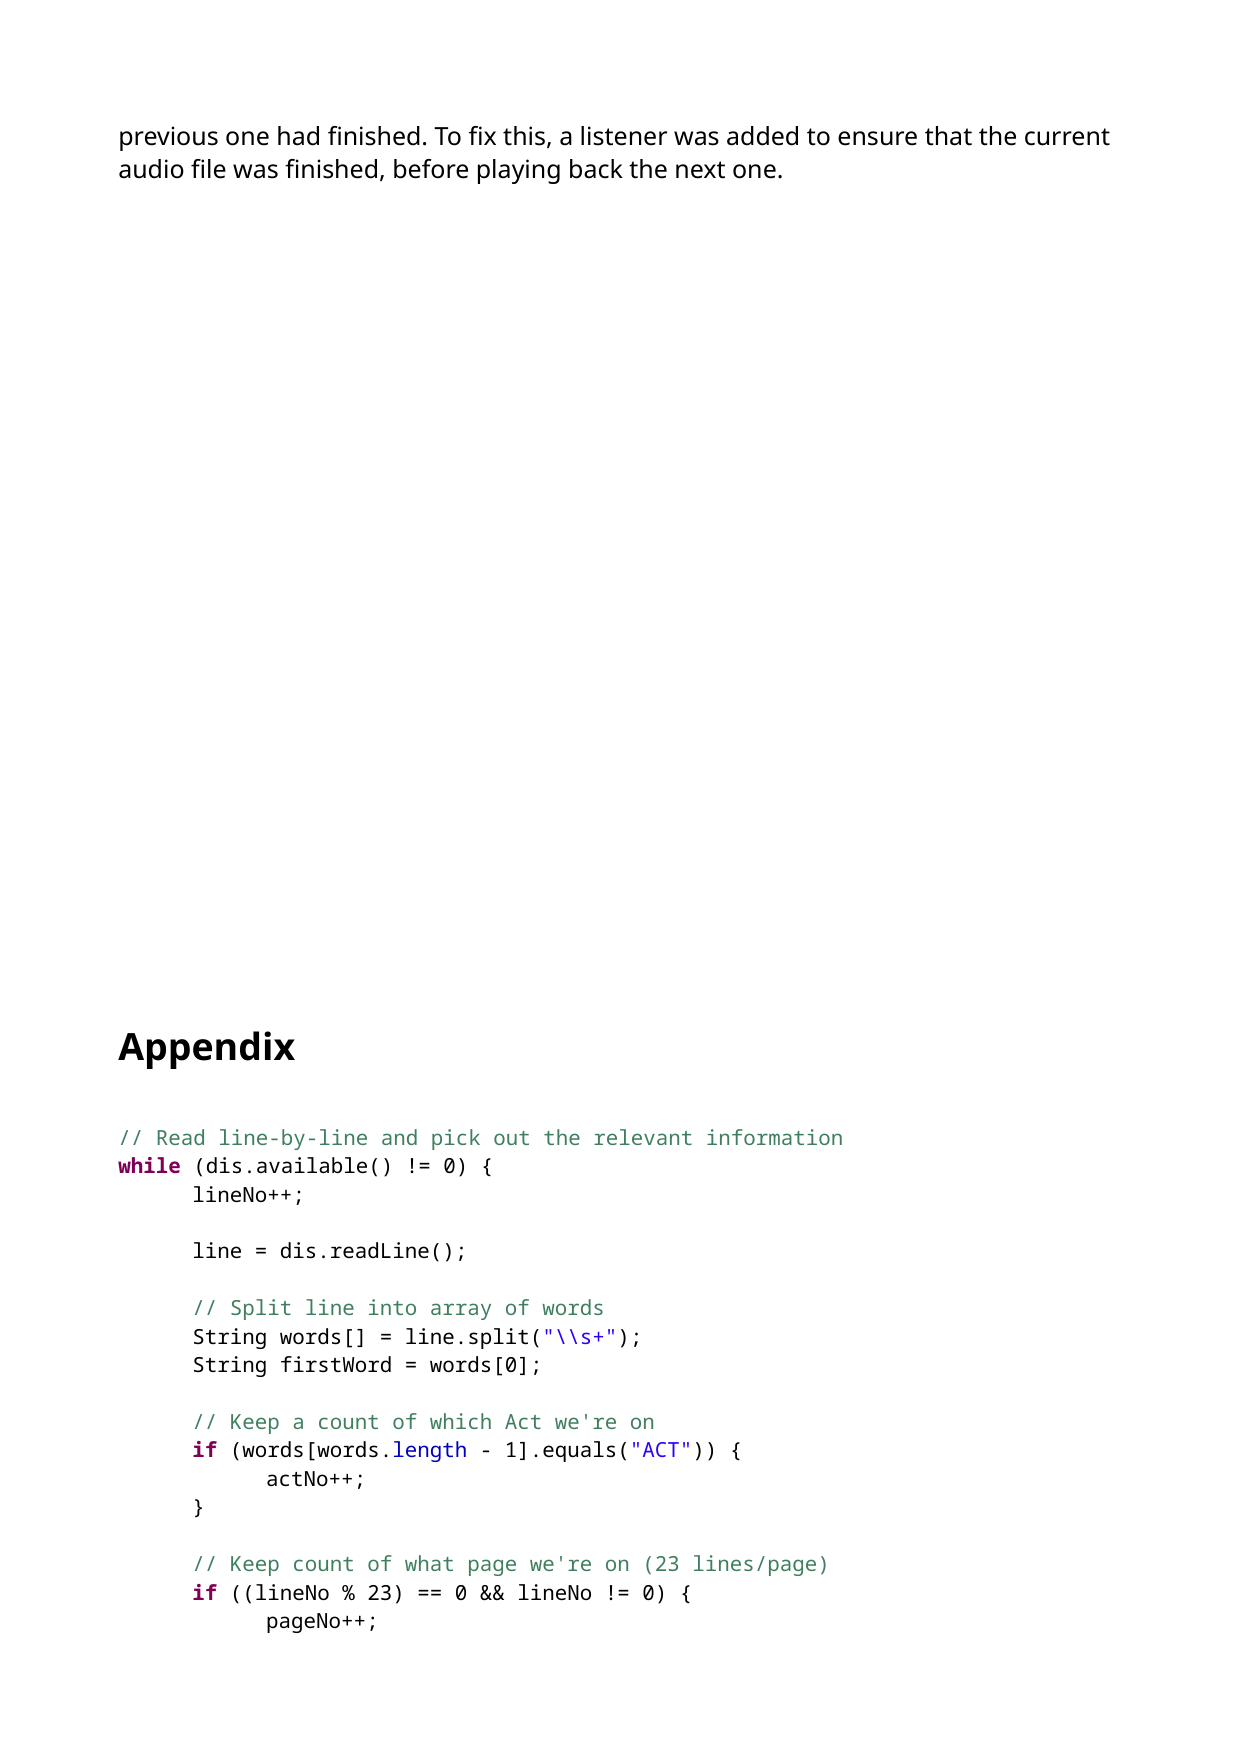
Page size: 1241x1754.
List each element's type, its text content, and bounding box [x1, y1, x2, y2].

text while (dis.available() != 0) { [118, 1151, 1122, 1180]
text } [118, 1492, 1122, 1521]
text previous one had finished. To fix this, a listener was added to ensure that the current audio file was finished, before playing back the next one. [118, 118, 1122, 186]
text // Split line into array of words [118, 1293, 1122, 1322]
text String words[] = line.split("\\s+"); [118, 1322, 1122, 1350]
text line = dis.readLine(); [118, 1237, 1122, 1265]
text // Keep a count of which Act we're on [118, 1407, 1122, 1436]
text String firstWord = words[0]; [118, 1350, 1122, 1379]
text if (words[words.length - 1].equals("ACT")) { [118, 1436, 1122, 1464]
text lineNo++; [118, 1180, 1122, 1208]
text actNo++; [118, 1464, 1122, 1492]
text pageNo++; [118, 1606, 1122, 1635]
text if ((lineNo % 23) == 0 && lineNo != 0) { [118, 1578, 1122, 1606]
text // Read line-by-line and pick out the relevant information [118, 1123, 1122, 1151]
text // Keep count of what page we're on (23 lines/page) [118, 1549, 1122, 1578]
text Appendix [118, 1021, 1122, 1072]
